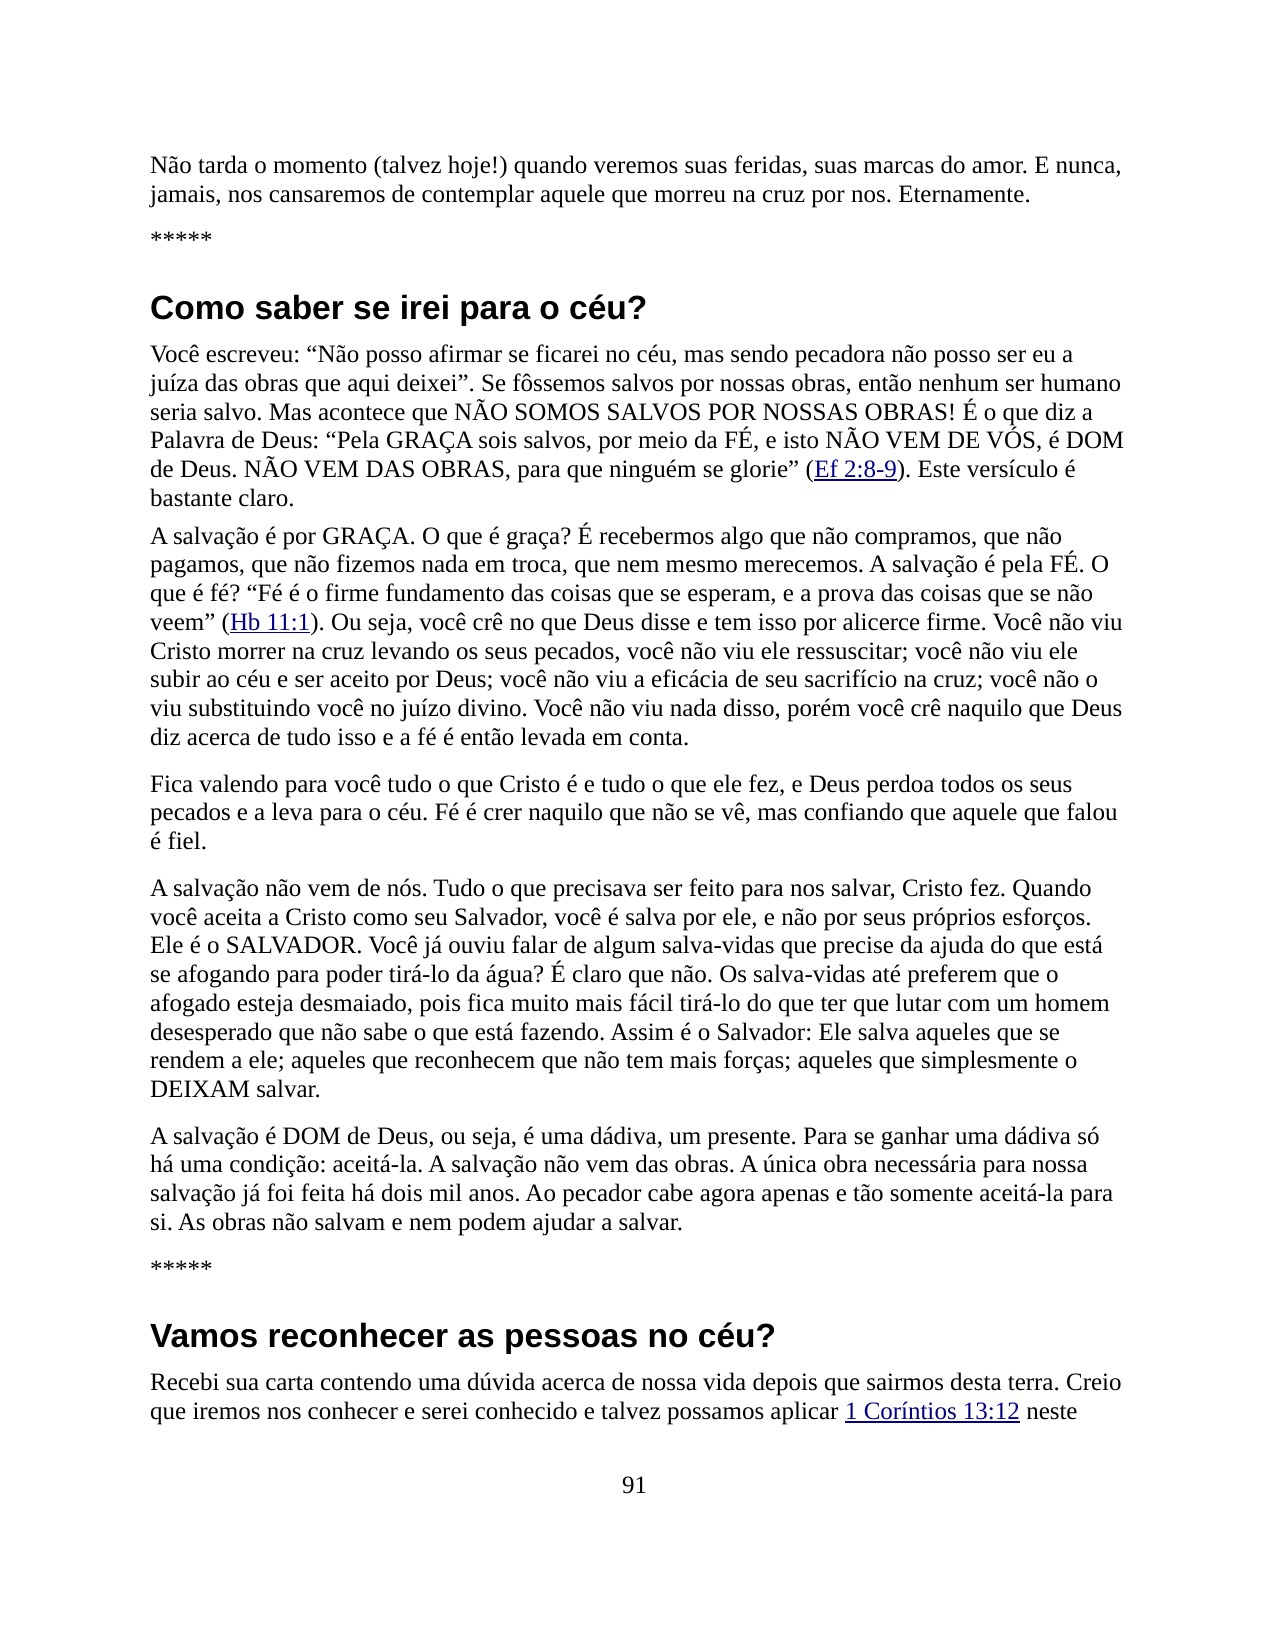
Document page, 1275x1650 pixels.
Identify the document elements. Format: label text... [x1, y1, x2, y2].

text ***** [150, 1254, 1125, 1282]
text Recebi sua carta contendo uma dúvida acerca de nossa vida depois que sairmos desta terra. Creio que iremos nos conhecer e serei conhecido e talvez possamos aplicar 1 Coríntios 13:12 neste [150, 1367, 1125, 1425]
text A salvação não vem de nós. Tudo o que precisava ser feito para nos salvar, Cristo fez. Quando você aceita a Cristo como seu Salvador, você é salva por ele, e não por seus próprios esforços. Ele é o SALVADOR. Você já ouviu falar de algum salva-vidas que precise da ajuda do que está se afogando para poder tirá-lo da água? É claro que não. Os salva-vidas até preferem que o afogado esteja desmaiado, pois fica muito mais fácil tirá-lo do que ter que lutar com um homem desesperado que não sabe o que está fazendo. Assim é o Salvador: Ele salva aqueles que se rendem a ele; aqueles que reconhecem que não tem mais forças; aqueles que simplesmente o DEIXAM salvar. [150, 873, 1125, 1103]
subtitle Como saber se irei para o céu? [150, 288, 1125, 327]
text Você escreveu: “Não posso afirmar se ficarei no céu, mas sendo pecadora não posso ser eu a juíza das obras que aqui deixei”. Se fôssemos salvos por nossas obras, então nenhum ser humano seria salvo. Mas acontece que NÃO SOMOS SALVOS POR NOSSAS OBRAS! É o que diz a Palavra de Deus: “Pela GRAÇA sois salvos, por meio da FÉ, e isto NÃO VEM DE VÓS, é DOM de Deus. NÃO VEM DAS OBRAS, para que ninguém se glorie” (Ef 2:8-9). Este versículo é bastante claro. [150, 339, 1125, 512]
text Fica valendo para você tudo o que Cristo é e tudo o que ele fez, e Deus perdoa todos os seus pecados e a leva para o céu. Fé é crer naquilo que não se vê, mas confiando que aquele que falou é fiel. [150, 769, 1125, 855]
text Não tarda o momento (talvez hoje!) quando veremos suas feridas, suas marcas do amor. E nunca, jamais, nos cansaremos de contemplar aquele que morreu na cruz por nos. Eternamente. [150, 150, 1125, 207]
text A salvação é por GRAÇA. O que é graça? É recebermos algo que não compramos, que não pagamos, que não fizemos nada em troca, que nem mesmo merecemos. A salvação é pela FÉ. O que é fé? “Fé é o firme fundamento das coisas que se esperam, e a prova das coisas que se não veem” (Hb 11:1). Ou seja, você crê no que Deus disse e tem isso por alicerce firme. Você não viu Cristo morrer na cruz levando os seus pecados, você não viu ele ressuscitar; você não viu ele subir ao céu e ser aceito por Deus; você não viu a eficácia de seu sacrifício na cruz; você não o viu substituindo você no juízo divino. Você não viu nada disso, porém você crê naquilo que Deus diz acerca de tudo isso e a fé é então levada em conta. [150, 521, 1125, 751]
text A salvação é DOM de Deus, ou seja, é uma dádiva, um presente. Para se ganhar uma dádiva só há uma condição: aceitá-la. A salvação não vem das obras. A única obra necessária para nossa salvação já foi feita há dois mil anos. Ao pecador cabe agora apenas e tão somente aceitá-la para si. As obras não salvam e nem podem ajudar a salvar. [150, 1121, 1125, 1236]
subtitle Vamos reconhecer as pessoas no céu? [150, 1316, 1125, 1355]
text ***** [150, 225, 1125, 254]
